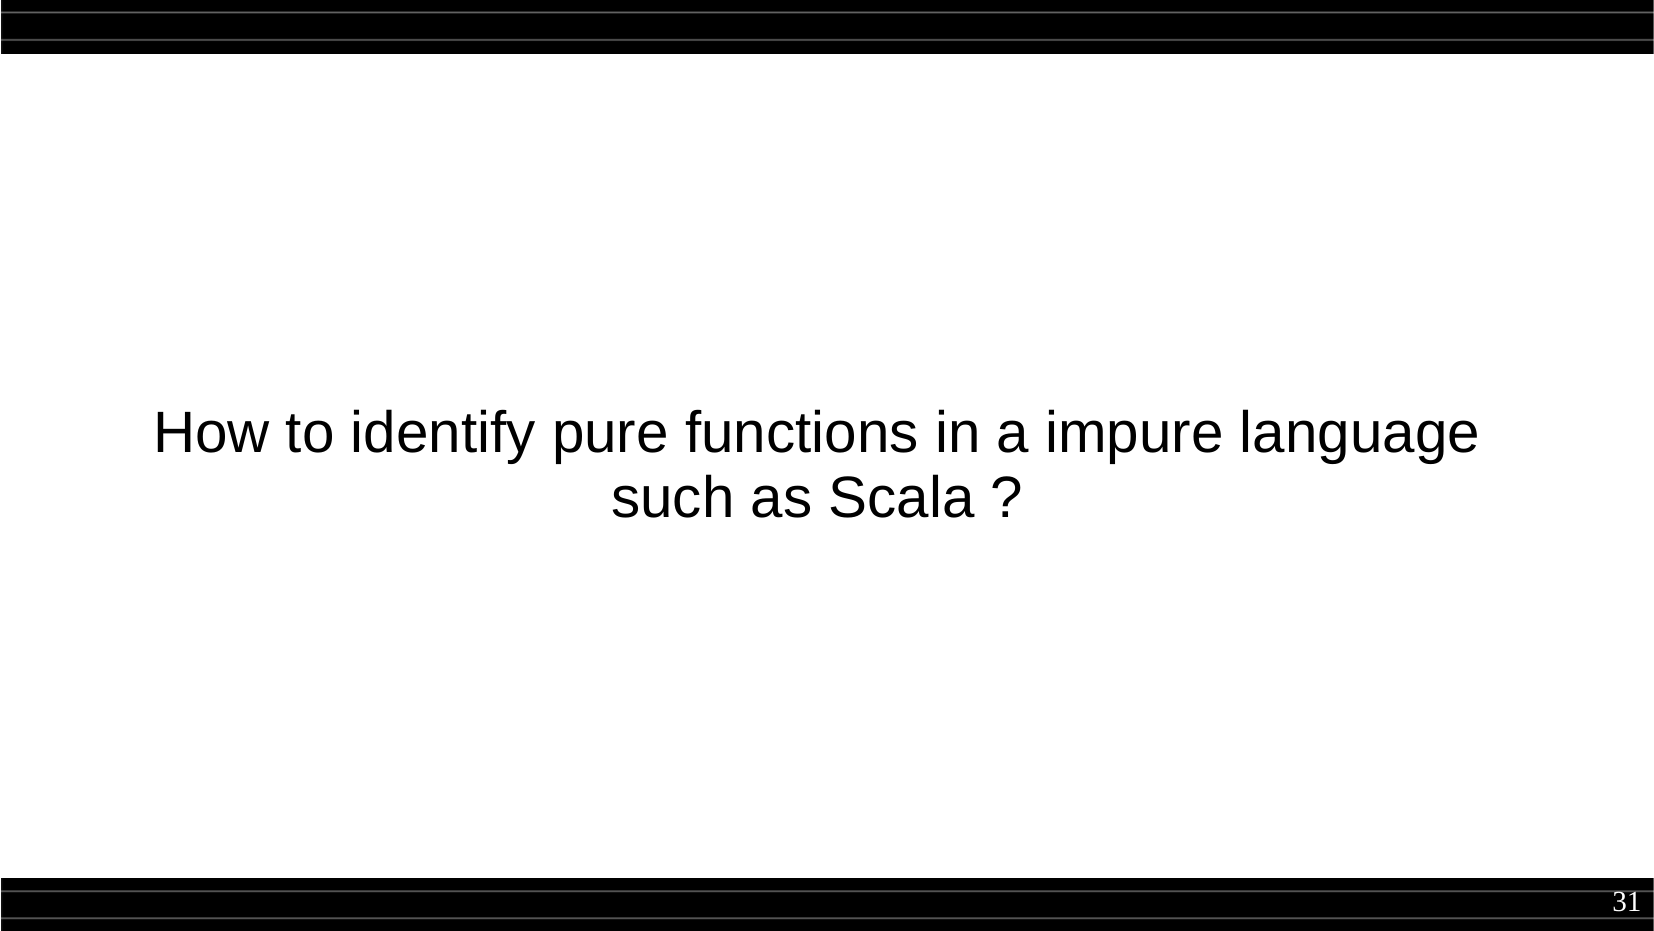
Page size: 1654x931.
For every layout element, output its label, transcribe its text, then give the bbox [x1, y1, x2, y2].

picture [1, 0, 1654, 54]
picture [1, 878, 1654, 931]
list How to identify pure functions in a impure language such as Scala ? [120, 75, 1516, 856]
